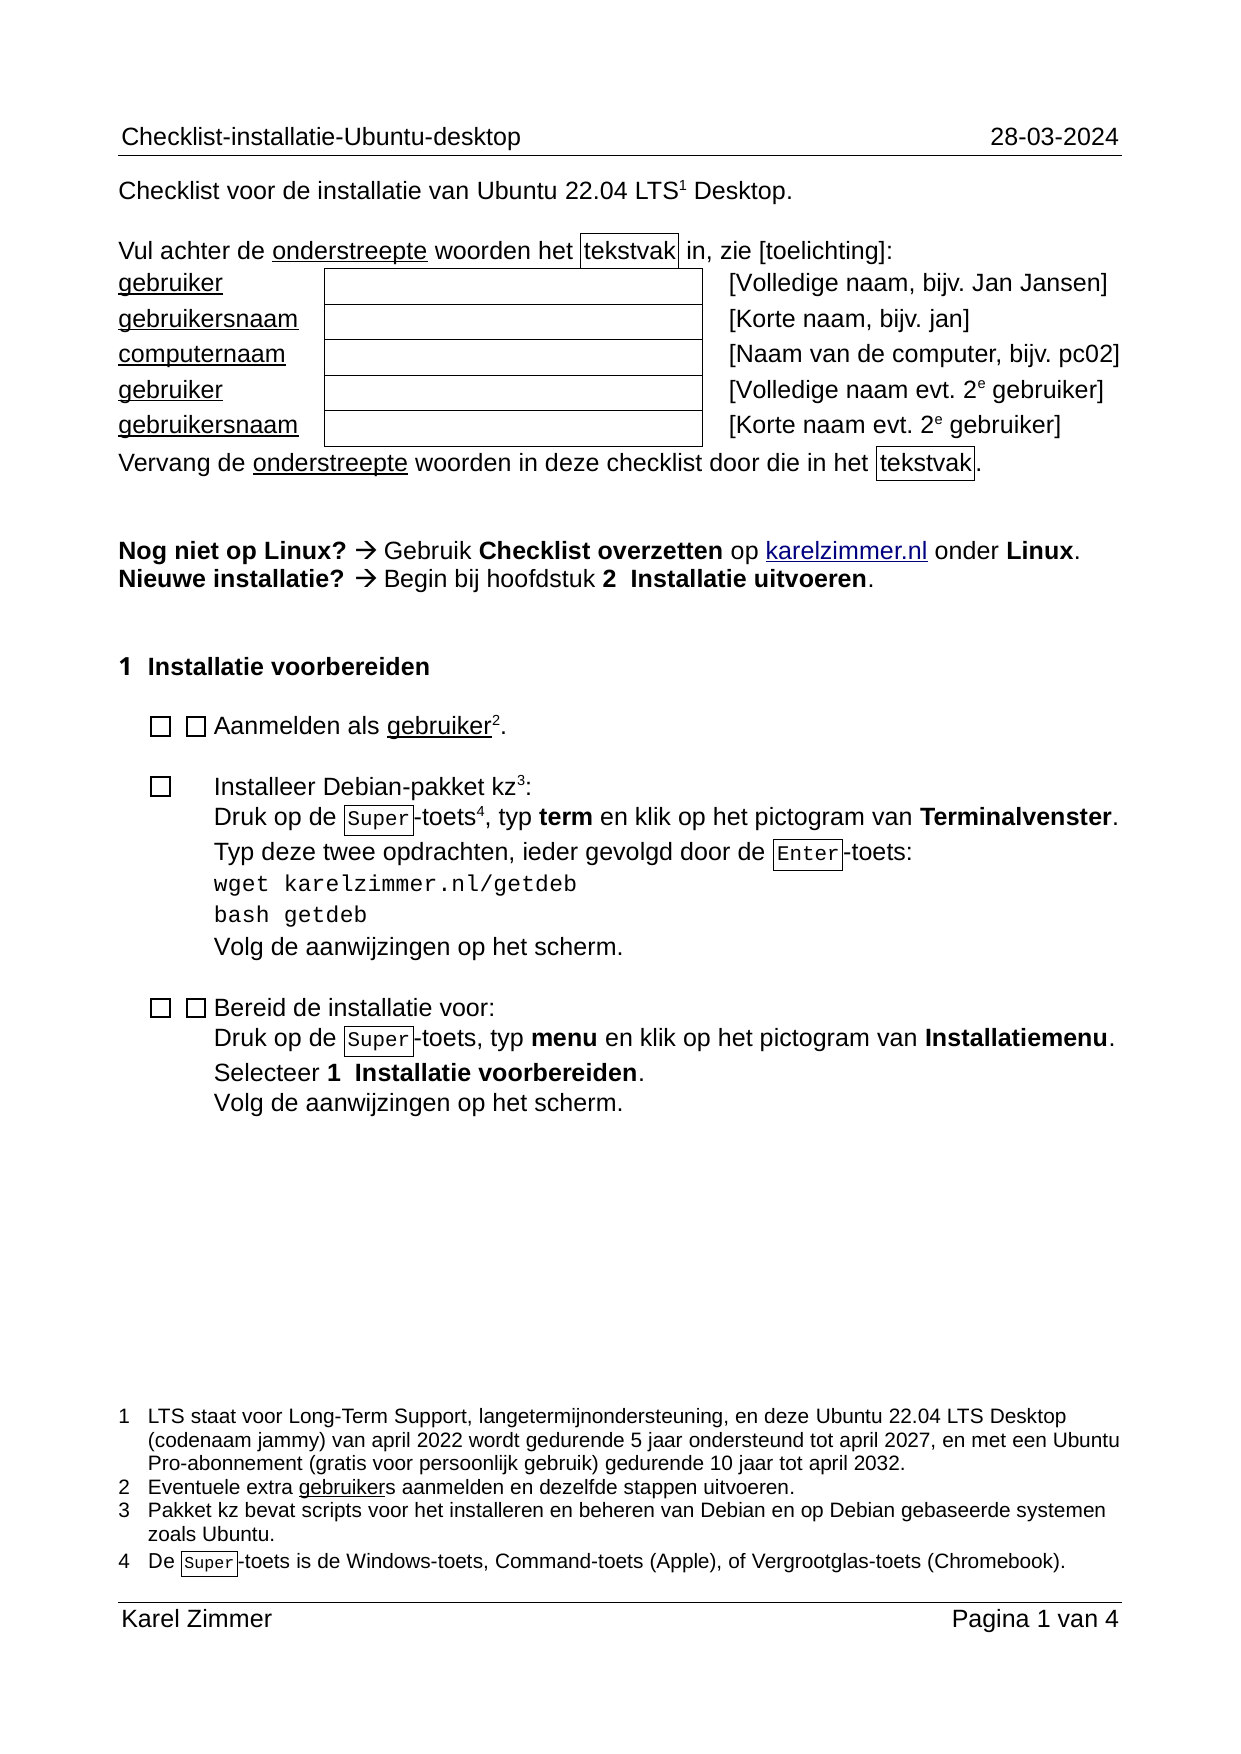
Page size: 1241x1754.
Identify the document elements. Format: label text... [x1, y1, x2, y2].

table_cell [118, 1058, 142, 1088]
table_cell [142, 932, 177, 962]
table_cell [142, 993, 177, 1023]
list Installatie voorbereiden [118, 649, 1122, 683]
table_cell [213, 963, 1122, 993]
table_cell bash getdeb [213, 902, 1122, 932]
table_header Aanmelden als gebruiker. [213, 711, 1122, 741]
text tekstvak [877, 447, 974, 480]
table_cell [118, 772, 142, 802]
table_cell [118, 802, 142, 837]
table_cell Selecteer 1 Installatie voorbereiden. [213, 1058, 1122, 1088]
table_cell [118, 963, 142, 993]
table_cell [142, 1023, 177, 1058]
text gebruikersnaam [118, 304, 324, 339]
table_cell [142, 772, 177, 802]
table_cell [118, 837, 142, 872]
table_cell [142, 802, 177, 837]
table_cell Druk op de Super-toets, typ term en klik op het pictogram van Terminalvenster. [213, 802, 1122, 837]
table_cell [177, 1088, 213, 1118]
table_cell [142, 1058, 177, 1088]
table_cell Volg de aanwijzingen op het scherm. [213, 1088, 1122, 1118]
table_cell [177, 902, 213, 932]
text [Korte naam, bijv. jan] [703, 304, 1122, 339]
text Vul achter de ONDERSTREEPTE woorden het [118, 233, 580, 268]
text . [975, 446, 1122, 481]
table_cell [177, 772, 213, 802]
table_cell [177, 1058, 213, 1088]
text [Naam van de computer, bijv. pc02] [703, 339, 1122, 375]
table_cell [118, 993, 142, 1023]
table_cell [118, 932, 142, 962]
table_cell [213, 741, 1122, 772]
table_cell Bereid de installatie voor: [213, 993, 1122, 1023]
table_cell [118, 902, 142, 932]
table_cell [177, 837, 213, 872]
text Vervang de ONDERSTREEPTE woorden in deze checklist door die in het [118, 446, 876, 481]
text Nog niet op Linux?  Gebruik Checklist overzetten op karelzimmer.nl onder Linux. [118, 537, 1122, 565]
table_header [177, 711, 213, 741]
text [Korte naam evt. 2e gebruiker] [703, 410, 1122, 446]
text GEBRUIKER [118, 268, 324, 304]
table_cell [142, 837, 177, 872]
table_cell [177, 1023, 213, 1058]
text [Volledige naam, bijv. Jan Jansen] [703, 268, 1122, 304]
table_cell wget karelzimmer.nl/getdeb [213, 872, 1122, 902]
table_cell [177, 932, 213, 962]
text [Volledige naam evt. 2e gebruiker] [703, 375, 1122, 410]
table_cell [118, 872, 142, 902]
table_cell [177, 872, 213, 902]
table_cell [177, 963, 213, 993]
table_header [142, 711, 177, 741]
table_cell [142, 872, 177, 902]
text LTS staat voor Long-Term Support, langetermijnondersteuning, en deze Ubuntu 22.04 LTS Desktop (codenaam jammy) van april 2022 wordt gedurende 5 jaar ondersteund tot april 2027, en met een Ubuntu Pro-abonnement (gratis voor persoonlijk gebruik) gedurende 10 jaar tot april 2032. [118, 1404, 1122, 1475]
table_header [118, 711, 142, 741]
table_cell [142, 1088, 177, 1118]
text tekstvak [581, 234, 678, 268]
table_cell [142, 741, 177, 772]
text GEBRUIKER [118, 375, 324, 410]
table_cell [118, 1023, 142, 1058]
table_cell [118, 741, 142, 772]
text GEBRUIKERSNaaM [118, 410, 324, 446]
text Checklist voor de installatie van Ubuntu 22.04 LTS Desktop. [118, 177, 1122, 205]
table_cell Volg de aanwijzingen op het scherm. [213, 932, 1122, 962]
table_cell [118, 1088, 142, 1118]
table_cell Installeer Debian-pakket kz: [213, 772, 1122, 802]
table_cell Typ deze twee opdrachten, ieder gevolgd door de Enter-toets: [213, 837, 1122, 872]
table_cell [142, 902, 177, 932]
text Nieuwe installatie?  Begin bij hoofdstuk 2 Installatie uitvoeren. [118, 565, 1122, 593]
table_cell Druk op de Super-toets, typ menu en klik op het pictogram van Installatiemenu. [213, 1023, 1122, 1058]
table_cell [177, 802, 213, 837]
table_cell [177, 993, 213, 1023]
table_cell [142, 963, 177, 993]
text in, zie [toelichting]: [679, 233, 1122, 268]
text COMPUTERNAAM [118, 339, 324, 375]
table_cell [177, 741, 213, 772]
